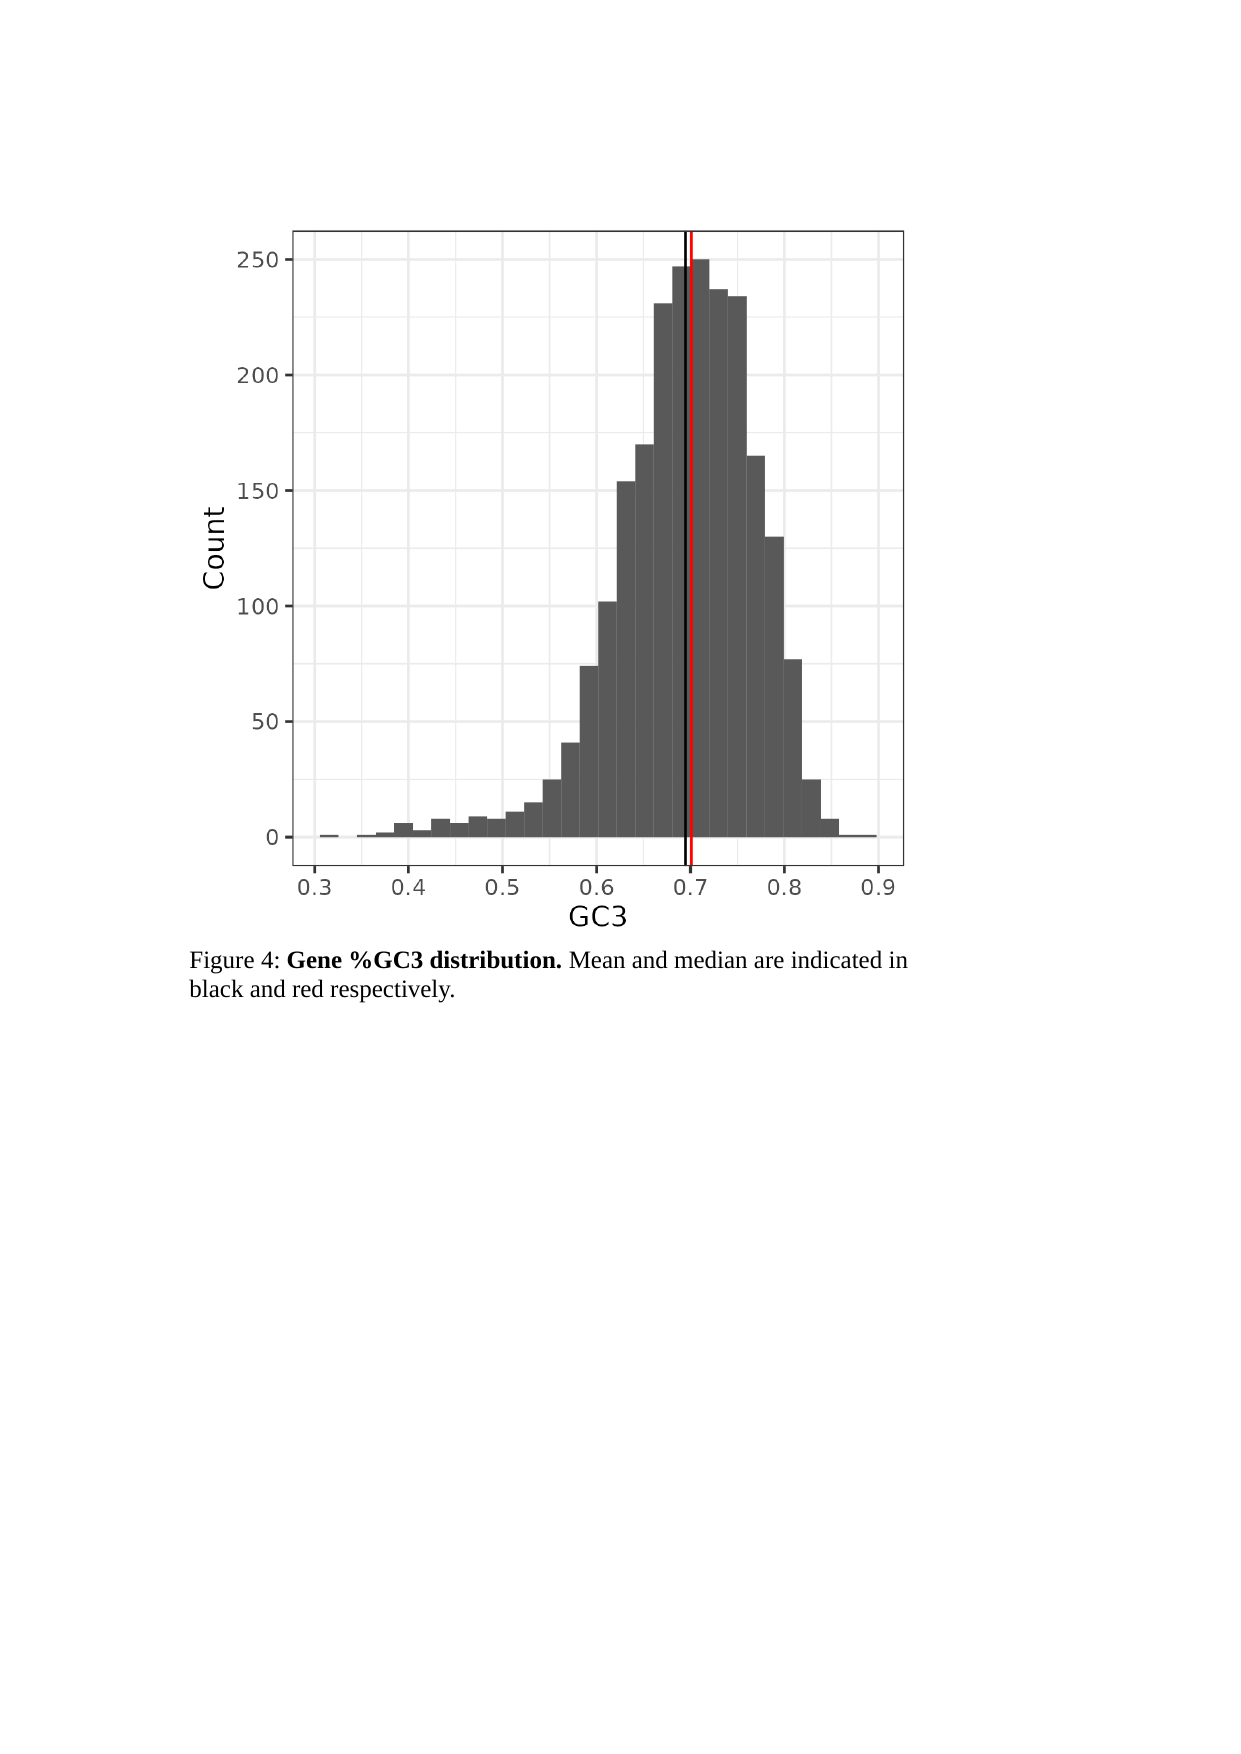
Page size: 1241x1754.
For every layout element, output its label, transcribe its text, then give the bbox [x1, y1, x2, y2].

picture [189, 216, 918, 946]
text Figure 4: Gene %GC3 distribution. Mean and median are indicated in black and red respectively. [189, 946, 918, 1003]
